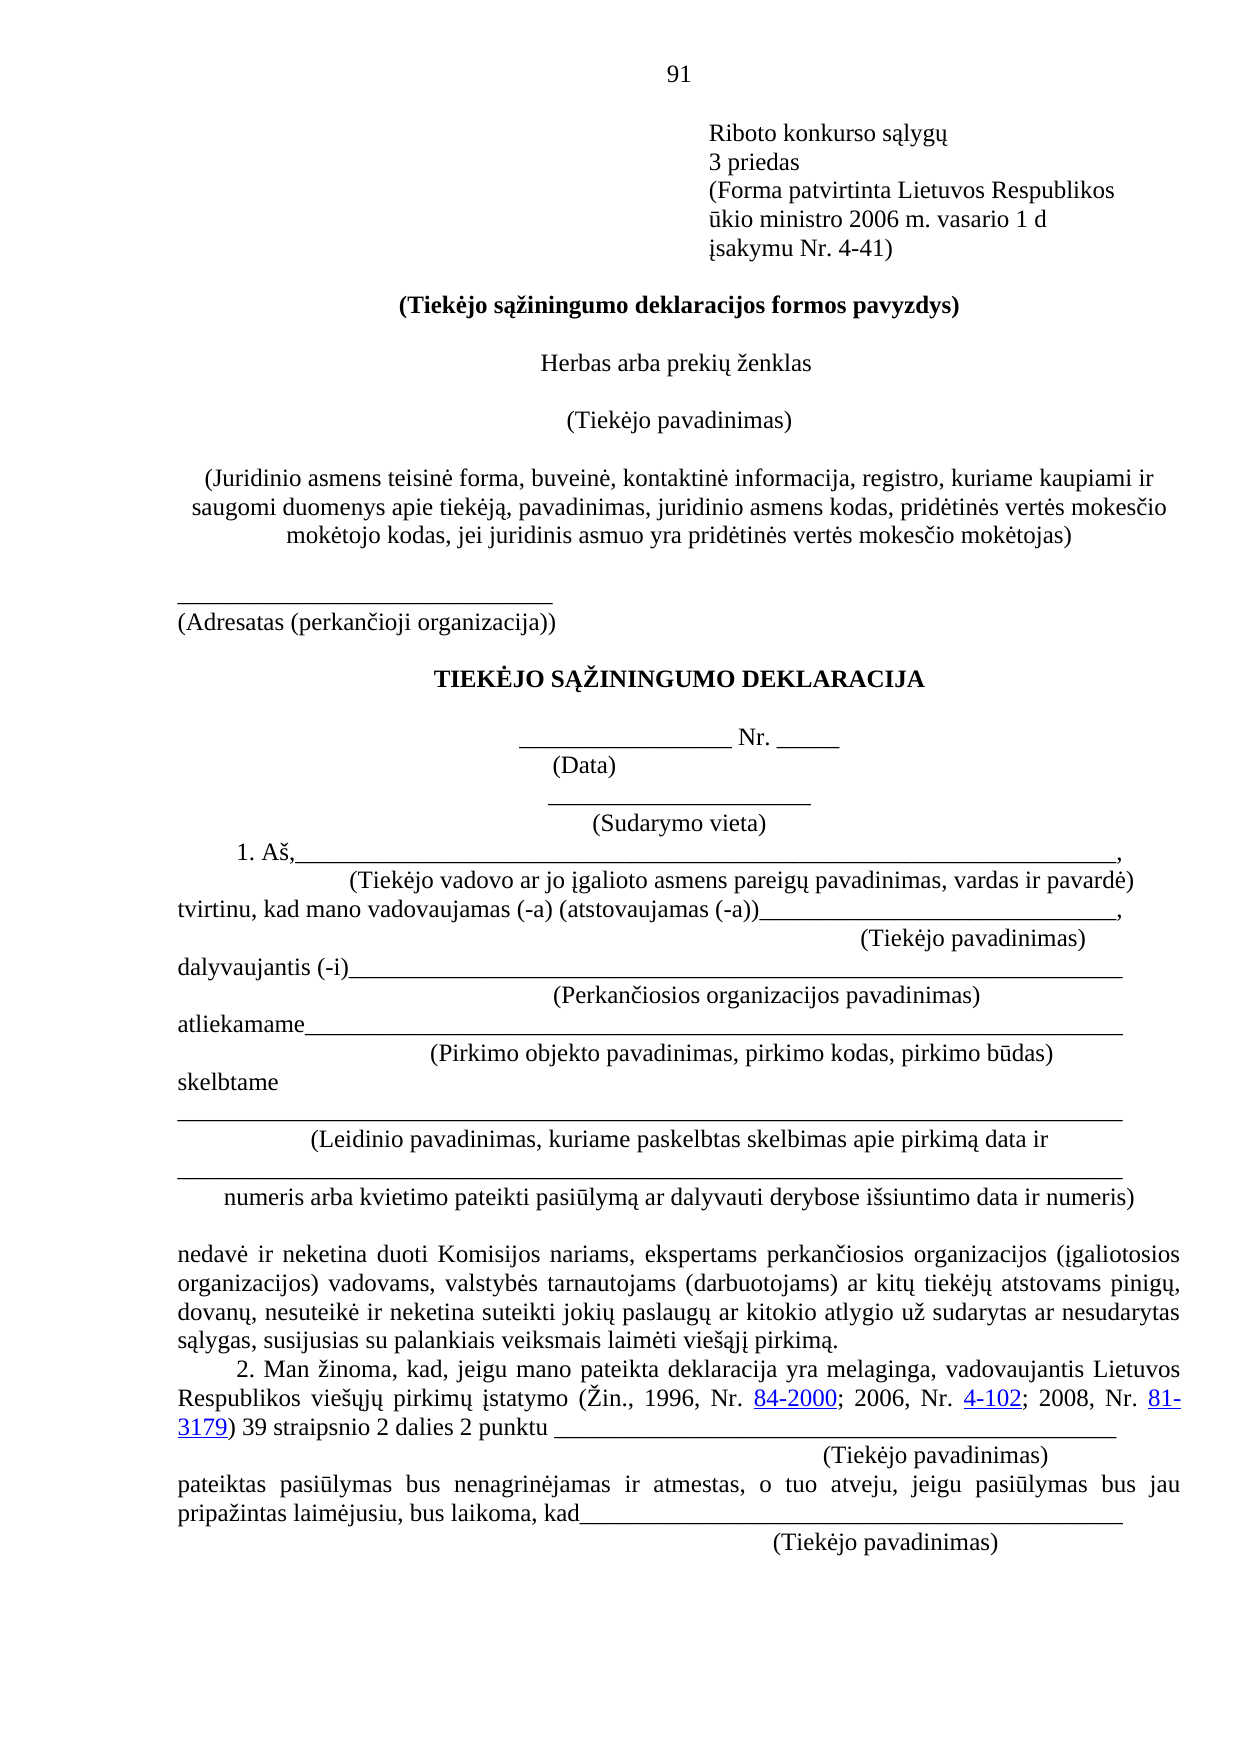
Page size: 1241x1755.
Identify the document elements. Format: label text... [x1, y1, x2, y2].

text _____________________ [177, 779, 1181, 808]
text (Tiekėjo pavadinimas) [590, 1527, 1181, 1556]
text TIEKĖJO SĄŽININGUMO DEKLARACIJA [177, 664, 1181, 693]
text (Juridinio asmens teisinė forma, buveinė, kontaktinė informacija, registro, kuriame kaupiami ir saugomi duomenys apie tiekėją, pavadinimas, juridinio asmens kodas, pridėtinės vertės mokesčio mokėtojo kodas, jei juridinis asmuo yra pridėtinės vertės mokesčio mokėtojas) [177, 463, 1181, 549]
text pateiktas pasiūlymas bus nenagrinėjamas ir atmestas, o tuo atveju, jeigu pasiūlymas bus jau pripažintas laimėjusiu, bus laikoma, kad [177, 1469, 1181, 1527]
text (Tiekėjo vadovo ar jo įgalioto asmens pareigų pavadinimas, vardas ir pavardė) [302, 866, 1181, 894]
text įsakymu Nr. 4-41) [177, 233, 1181, 262]
text 1. Aš, , [177, 837, 1181, 866]
text (Tiekėjo pavadinimas) [765, 923, 1181, 952]
text _________________ Nr. _____ [177, 722, 1181, 751]
text (Forma patvirtinta Lietuvos Respublikos [177, 176, 1181, 204]
text (Tiekėjo sąžiningumo deklaracijos formos pavyzdys) [177, 291, 1181, 319]
text dalyvaujantis (-i) [177, 952, 1181, 981]
text Herbas arba prekių ženklas [177, 348, 1181, 377]
text numeris arba kvietimo pateikti pasiūlymą ar dalyvauti derybose išsiuntimo data ir numeris) [177, 1182, 1181, 1211]
text atliekamame [177, 1009, 1181, 1038]
text tvirtinu, kad mano vadovaujamas (-a) (atstovaujamas (-a)) , [177, 894, 1181, 923]
text _ [177, 1096, 1181, 1124]
text (Sudarymo vieta) [177, 808, 1181, 837]
text (Tiekėjo pavadinimas) [690, 1441, 1181, 1469]
text 2. Man žinoma, kad, jeigu mano pateikta deklaracija yra melaginga, vadovaujantis Lietuvos Respublikos viešųjų pirkimų įstatymo (Žin., 1996, Nr. 84-2000; 2006, Nr. 4-102; 2008, Nr. 81-3179) 39 straipsnio 2 dalies 2 punktu [177, 1354, 1181, 1441]
text skelbtame [177, 1067, 1181, 1096]
text (Pirkimo objekto pavadinimas, pirkimo kodas, pirkimo būdas) [302, 1038, 1181, 1067]
text ______________________________ [177, 578, 1181, 607]
text (Leidinio pavadinimas, kuriame paskelbtas skelbimas apie pirkimą data ir [177, 1124, 1181, 1153]
text (Data) [552, 751, 1181, 779]
text ūkio ministro 2006 m. vasario 1 d [177, 204, 1181, 233]
text 3 priedas [177, 147, 1181, 176]
text nedavė ir neketina duoti Komisijos nariams, ekspertams perkančiosios organizacijos (įgaliotosios organizacijos) vadovams, valstybės tarnautojams (darbuotojams) ar kitų tiekėjų atstovams pinigų, dovanų, nesuteikė ir neketina suteikti jokių paslaugų ar kitokio atlygio už sudarytas ar nesudarytas sąlygas, susijusias su palankiais veiksmais laimėti viešąjį pirkimą. [177, 1239, 1181, 1354]
text (Perkančiosios organizacijos pavadinimas) [352, 981, 1181, 1009]
text (Tiekėjo pavadinimas) [177, 406, 1181, 434]
text Riboto konkurso sąlygų [709, 118, 1181, 147]
text (Adresatas (perkančioji organizacija)) [177, 607, 1181, 636]
text _ [177, 1153, 1181, 1182]
